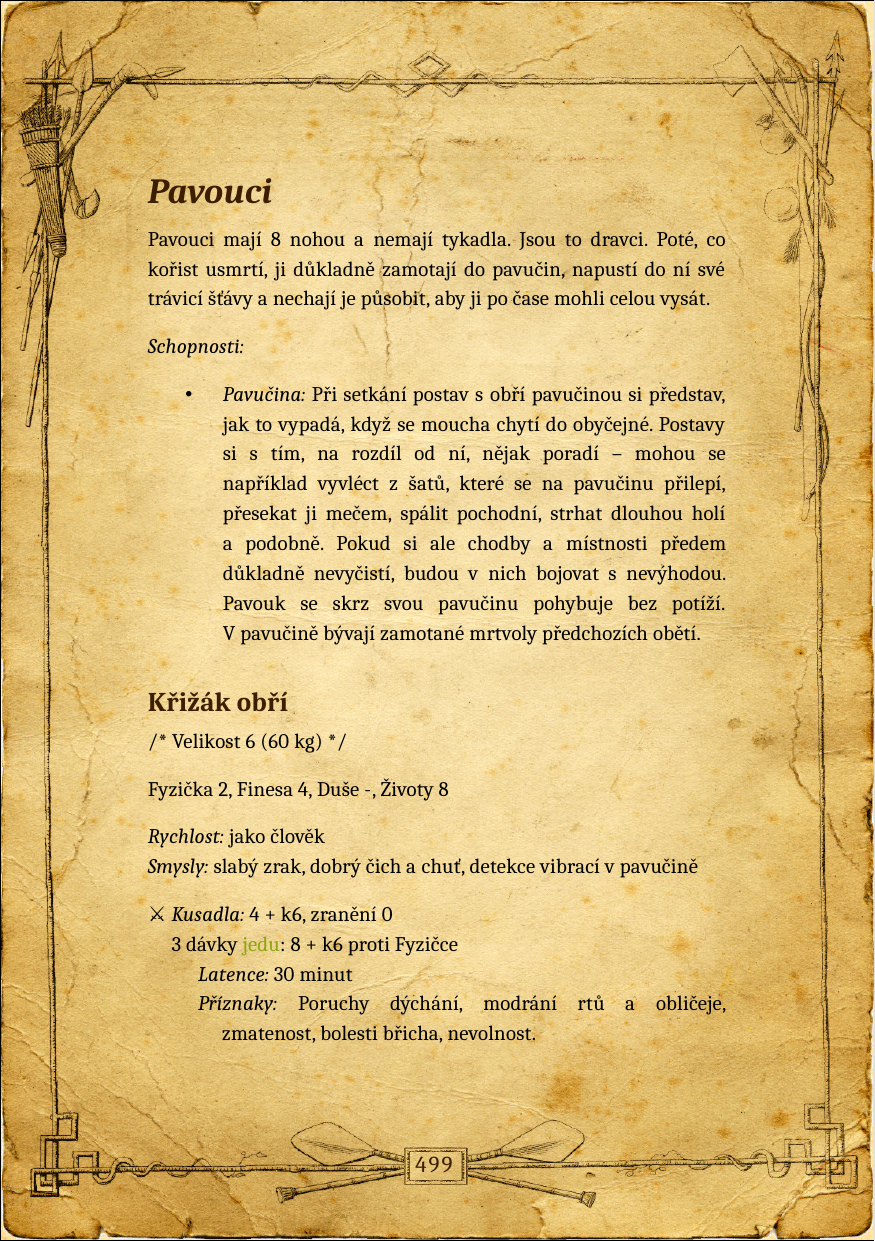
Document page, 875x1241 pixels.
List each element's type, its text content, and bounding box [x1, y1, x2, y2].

list Pavučina: Při setkání postav s⁠ obří pavučinou si představ, jak to vypadá, když se moucha chytí do obyčejné. Postavy si s⁠ tím, na rozdíl od ní, nějak poradí – mohou se například vyvléct z⁠ šatů, které se na pavučinu přilepí, přesekat ji mečem, spálit pochodní, strhat dlouhou holí a⁠ podobně. Pokud si ale chodby a⁠ místnosti předem důkladně nevyčistí, budou v⁠ nich bojovat s⁠ nevýhodou. Pavouk se skrz svou pavučinu pohybuje bez potíží. V⁠ pavučině bývají zamotané mrtvoly předchozích obětí. [185, 382, 726, 645]
text 3 dávky jedu: 8 + k6 proti Fyzičce [171, 932, 726, 956]
text /* Velikost 6 (60 kg) */ [148, 730, 726, 754]
text ⚔ Kusadla: 4 + k6, zranění 0 [148, 902, 726, 926]
subtitle Pavouci [148, 172, 726, 212]
text Rychlost: jako člověk [148, 825, 726, 849]
text Fyzička 2, Finesa 4, Duše -, Životy 8 [148, 777, 726, 801]
text Smysly: slabý zrak, dobrý čich a⁠ chuť, detekce vibrací v⁠ pavučině [148, 855, 726, 879]
subtitle Křižák obří [148, 687, 726, 718]
picture [1, 1, 874, 1240]
text Příznaky: Poruchy dýchání, modrání rtů a⁠ obličeje, zmatenost, bolesti břicha, nevolnost. [198, 992, 726, 1046]
text Schopnosti: [148, 335, 726, 359]
text Pavouci mají 8 nohou a⁠ nemají tykadla. Jsou to dravci. Poté, co kořist usmrtí, ji důkladně zamotají do pavučin, napustí do ní své trávicí šťávy a⁠ nechají je působit, aby ji po čase mohli celou vysát. [148, 227, 726, 311]
text Latence: 30 minut [198, 962, 726, 986]
